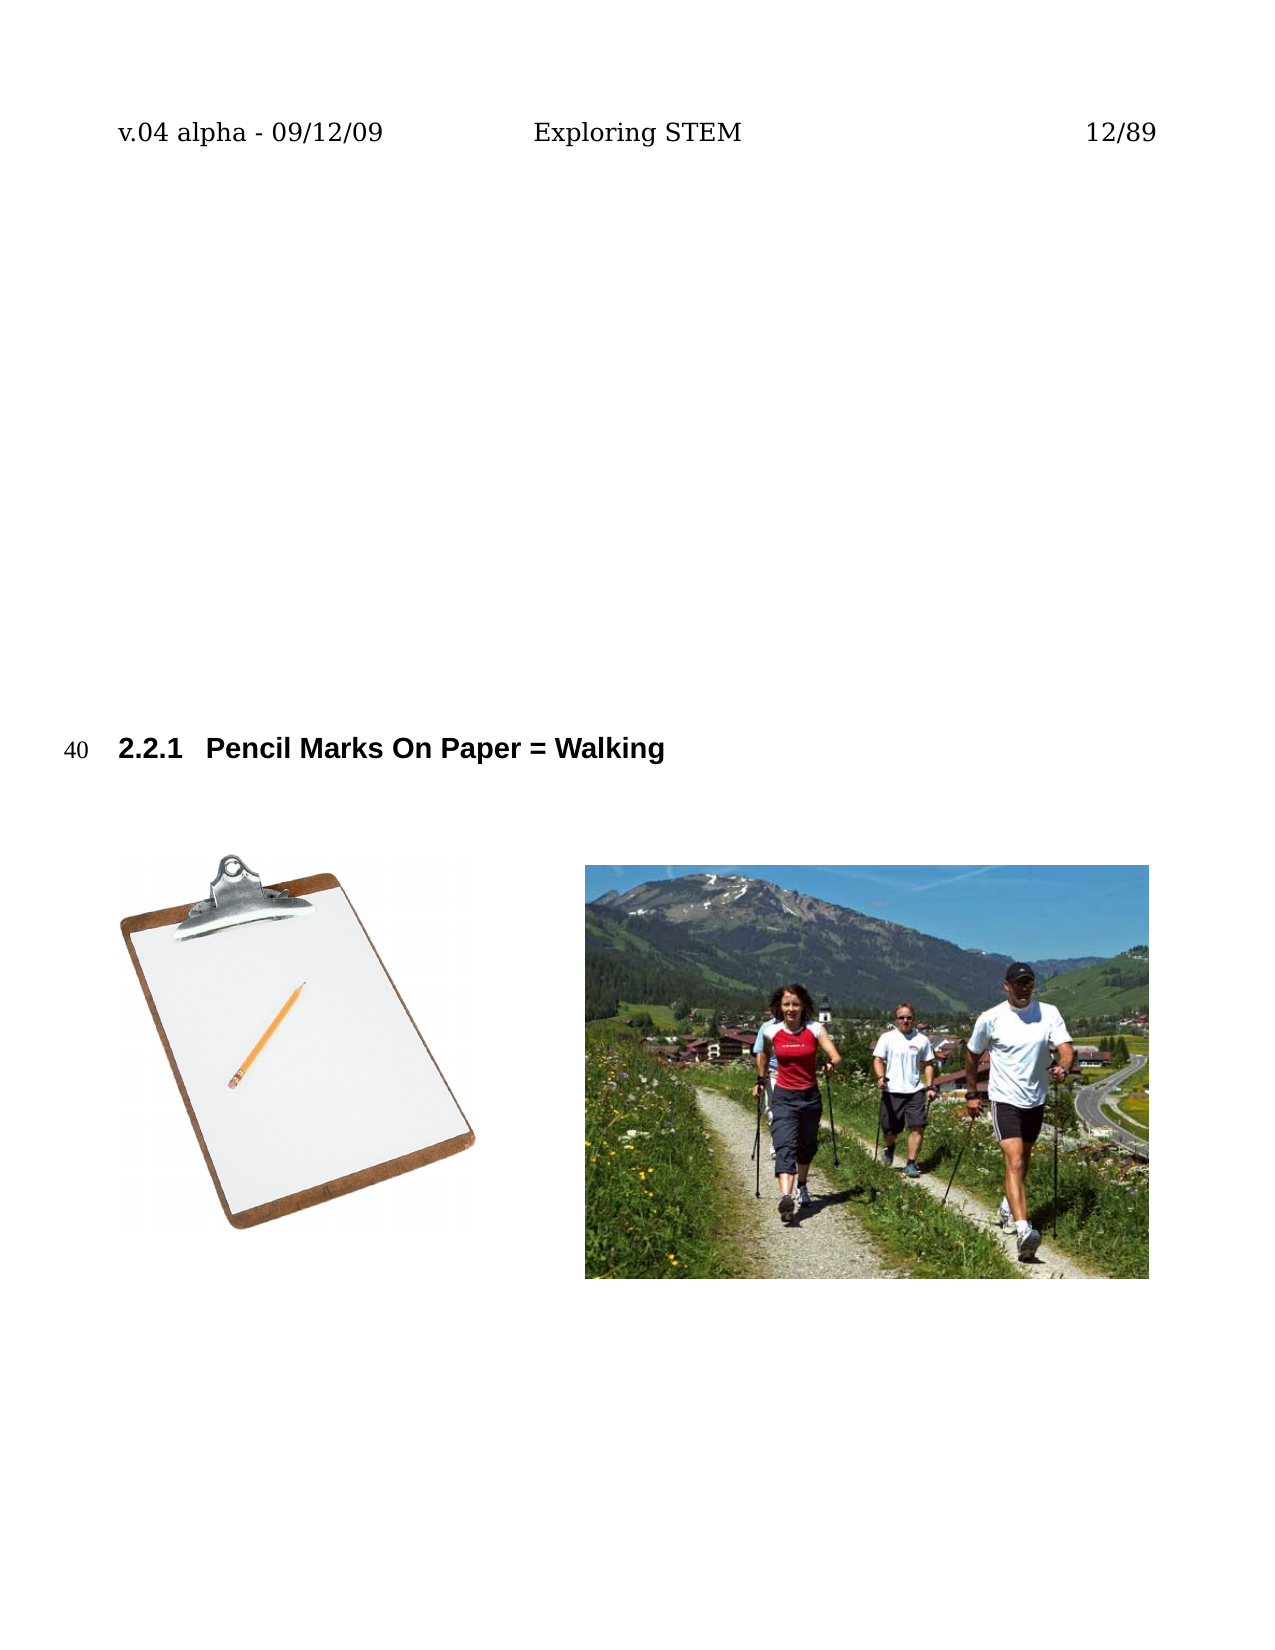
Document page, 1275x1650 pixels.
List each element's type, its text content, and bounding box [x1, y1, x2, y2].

picture [585, 865, 1149, 1279]
picture [118, 852, 478, 1232]
subtitle Pencil Marks On Paper = Walking [118, 731, 1157, 764]
